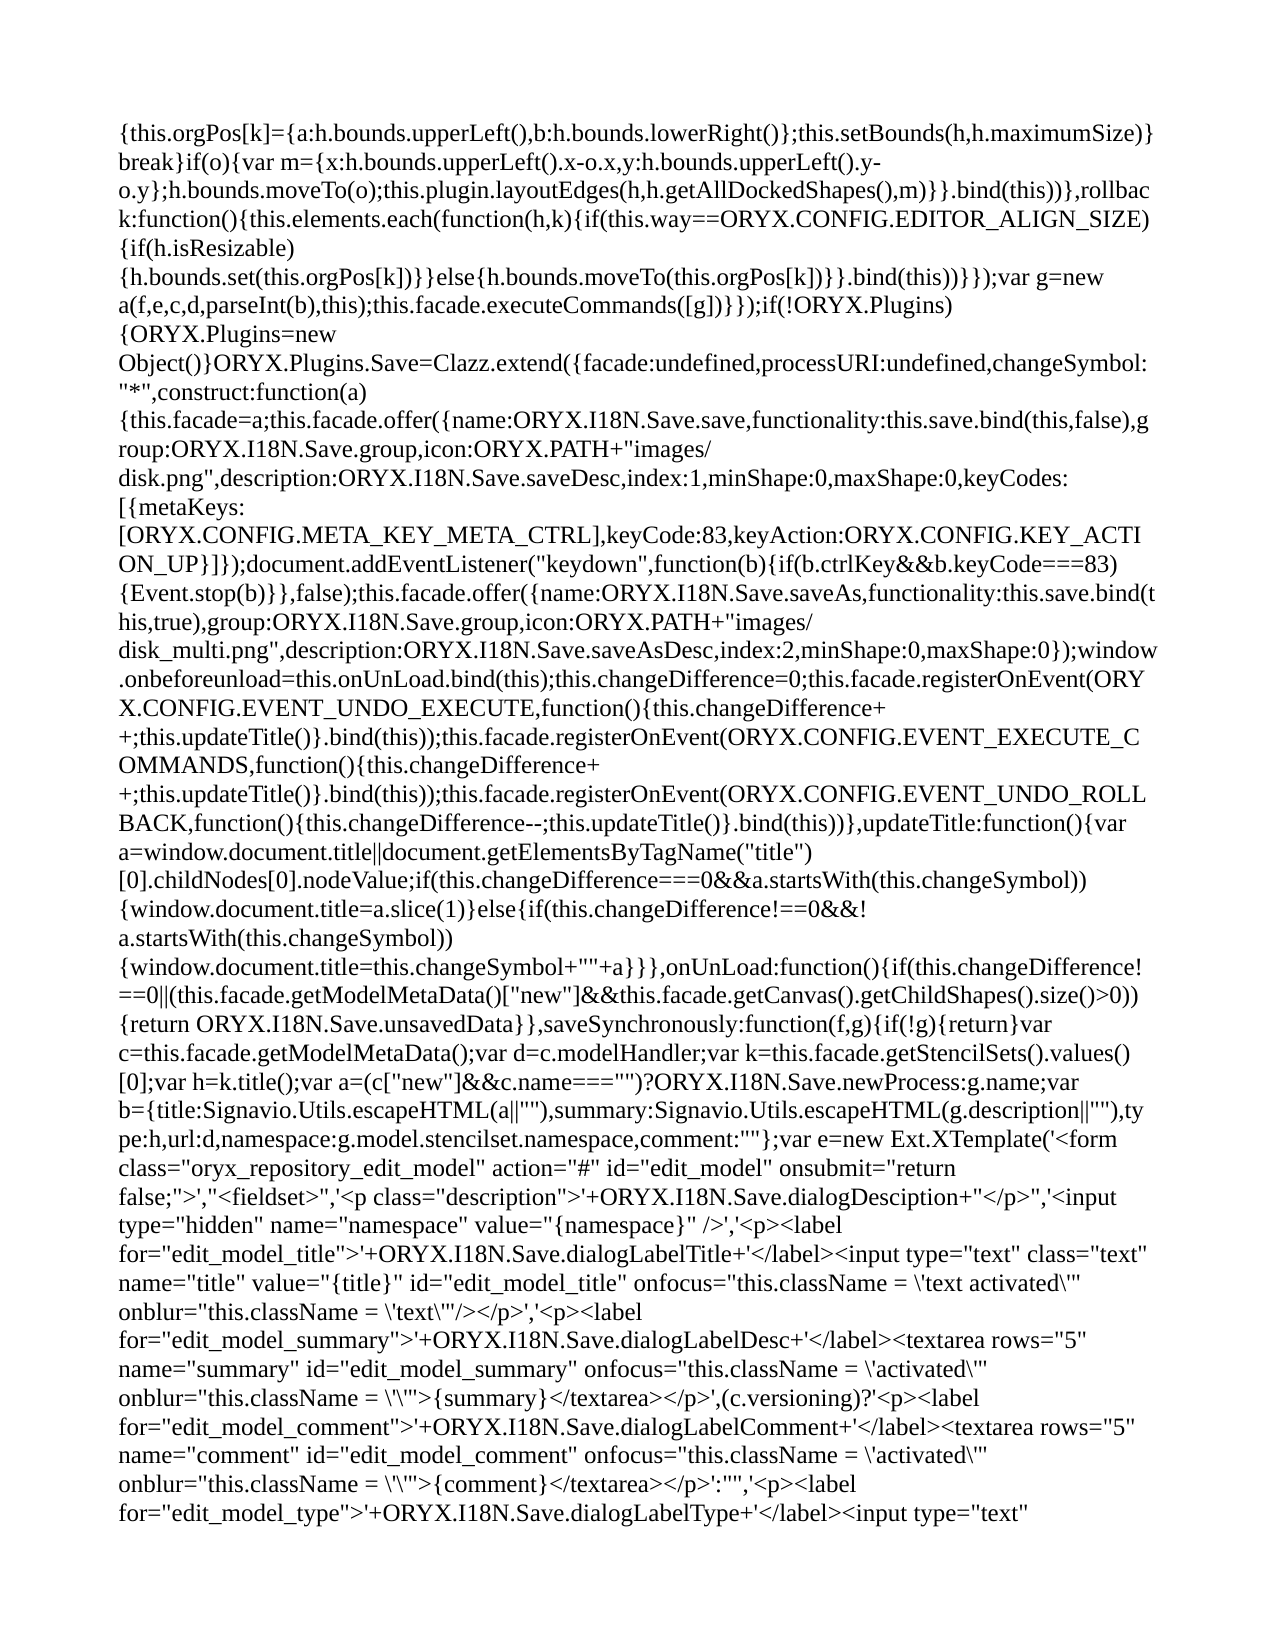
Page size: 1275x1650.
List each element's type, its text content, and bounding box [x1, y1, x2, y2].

text {this.orgPos[k]={a:h.bounds.upperLeft(),b:h.bounds.lowerRight()};this.setBounds(h,h.maximumSize)}break}if(o){var m={x:h.bounds.upperLeft().x-o.x,y:h.bounds.upperLeft().y-o.y};h.bounds.moveTo(o);this.plugin.layoutEdges(h,h.getAllDockedShapes(),m)}}.bind(this))},rollback:function(){this.elements.each(function(h,k){if(this.way==ORYX.CONFIG.EDITOR_ALIGN_SIZE){if(h.isResizable){h.bounds.set(this.orgPos[k])}}else{h.bounds.moveTo(this.orgPos[k])}}.bind(this))}});var g=new a(f,e,c,d,parseInt(b),this);this.facade.executeCommands([g])}});if(!ORYX.Plugins){ORYX.Plugins=new Object()}ORYX.Plugins.Save=Clazz.extend({facade:undefined,processURI:undefined,changeSymbol:"*",construct:function(a){this.facade=a;this.facade.offer({name:ORYX.I18N.Save.save,functionality:this.save.bind(this,false),group:ORYX.I18N.Save.group,icon:ORYX.PATH+"images/disk.png",description:ORYX.I18N.Save.saveDesc,index:1,minShape:0,maxShape:0,keyCodes:[{metaKeys:[ORYX.CONFIG.META_KEY_META_CTRL],keyCode:83,keyAction:ORYX.CONFIG.KEY_ACTION_UP}]});document.addEventListener("keydown",function(b){if(b.ctrlKey&&b.keyCode===83){Event.stop(b)}},false);this.facade.offer({name:ORYX.I18N.Save.saveAs,functionality:this.save.bind(this,true),group:ORYX.I18N.Save.group,icon:ORYX.PATH+"images/disk_multi.png",description:ORYX.I18N.Save.saveAsDesc,index:2,minShape:0,maxShape:0});window.onbeforeunload=this.onUnLoad.bind(this);this.changeDifference=0;this.facade.registerOnEvent(ORYX.CONFIG.EVENT_UNDO_EXECUTE,function(){this.changeDifference++;this.updateTitle()}.bind(this));this.facade.registerOnEvent(ORYX.CONFIG.EVENT_EXECUTE_COMMANDS,function(){this.changeDifference++;this.updateTitle()}.bind(this));this.facade.registerOnEvent(ORYX.CONFIG.EVENT_UNDO_ROLLBACK,function(){this.changeDifference--;this.updateTitle()}.bind(this))},updateTitle:function(){var a=window.document.title||document.getElementsByTagName("title")[0].childNodes[0].nodeValue;if(this.changeDifference===0&&a.startsWith(this.changeSymbol)){window.document.title=a.slice(1)}else{if(this.changeDifference!==0&&!a.startsWith(this.changeSymbol)){window.document.title=this.changeSymbol+""+a}}},onUnLoad:function(){if(this.changeDifference!==0||(this.facade.getModelMetaData()["new"]&&this.facade.getCanvas().getChildShapes().size()>0)){return ORYX.I18N.Save.unsavedData}},saveSynchronously:function(f,g){if(!g){return}var c=this.facade.getModelMetaData();var d=c.modelHandler;var k=this.facade.getStencilSets().values()[0];var h=k.title();var a=(c["new"]&&c.name==="")?ORYX.I18N.Save.newProcess:g.name;var b={title:Signavio.Utils.escapeHTML(a||""),summary:Signavio.Utils.escapeHTML(g.description||""),type:h,url:d,namespace:g.model.stencilset.namespace,comment:""};var e=new Ext.XTemplate('<form class="oryx_repository_edit_model" action="#" id="edit_model" onsubmit="return false;">',"<fieldset>",'<p class="description">'+ORYX.I18N.Save.dialogDesciption+"</p>",'<input type="hidden" name="namespace" value="{namespace}" />','<p><label for="edit_model_title">'+ORYX.I18N.Save.dialogLabelTitle+'</label><input type="text" class="text" name="title" value="{title}" id="edit_model_title" onfocus="this.className = \'text activated\'" onblur="this.className = \'text\'"/></p>','<p><label for="edit_model_summary">'+ORYX.I18N.Save.dialogLabelDesc+'</label><textarea rows="5" name="summary" id="edit_model_summary" onfocus="this.className = \'activated\'" onblur="this.className = \'\'">{summary}</textarea></p>',(c.versioning)?'<p><label for="edit_model_comment">'+ORYX.I18N.Save.dialogLabelComment+'</label><textarea rows="5" name="comment" id="edit_model_comment" onfocus="this.className = \'activated\'" onblur="this.className = \'\'">{comment}</textarea></p>':"",'<p><label for="edit_model_type">'+ORYX.I18N.Save.dialogLabelType+'</label><input type="text" [118, 118, 1157, 1527]
